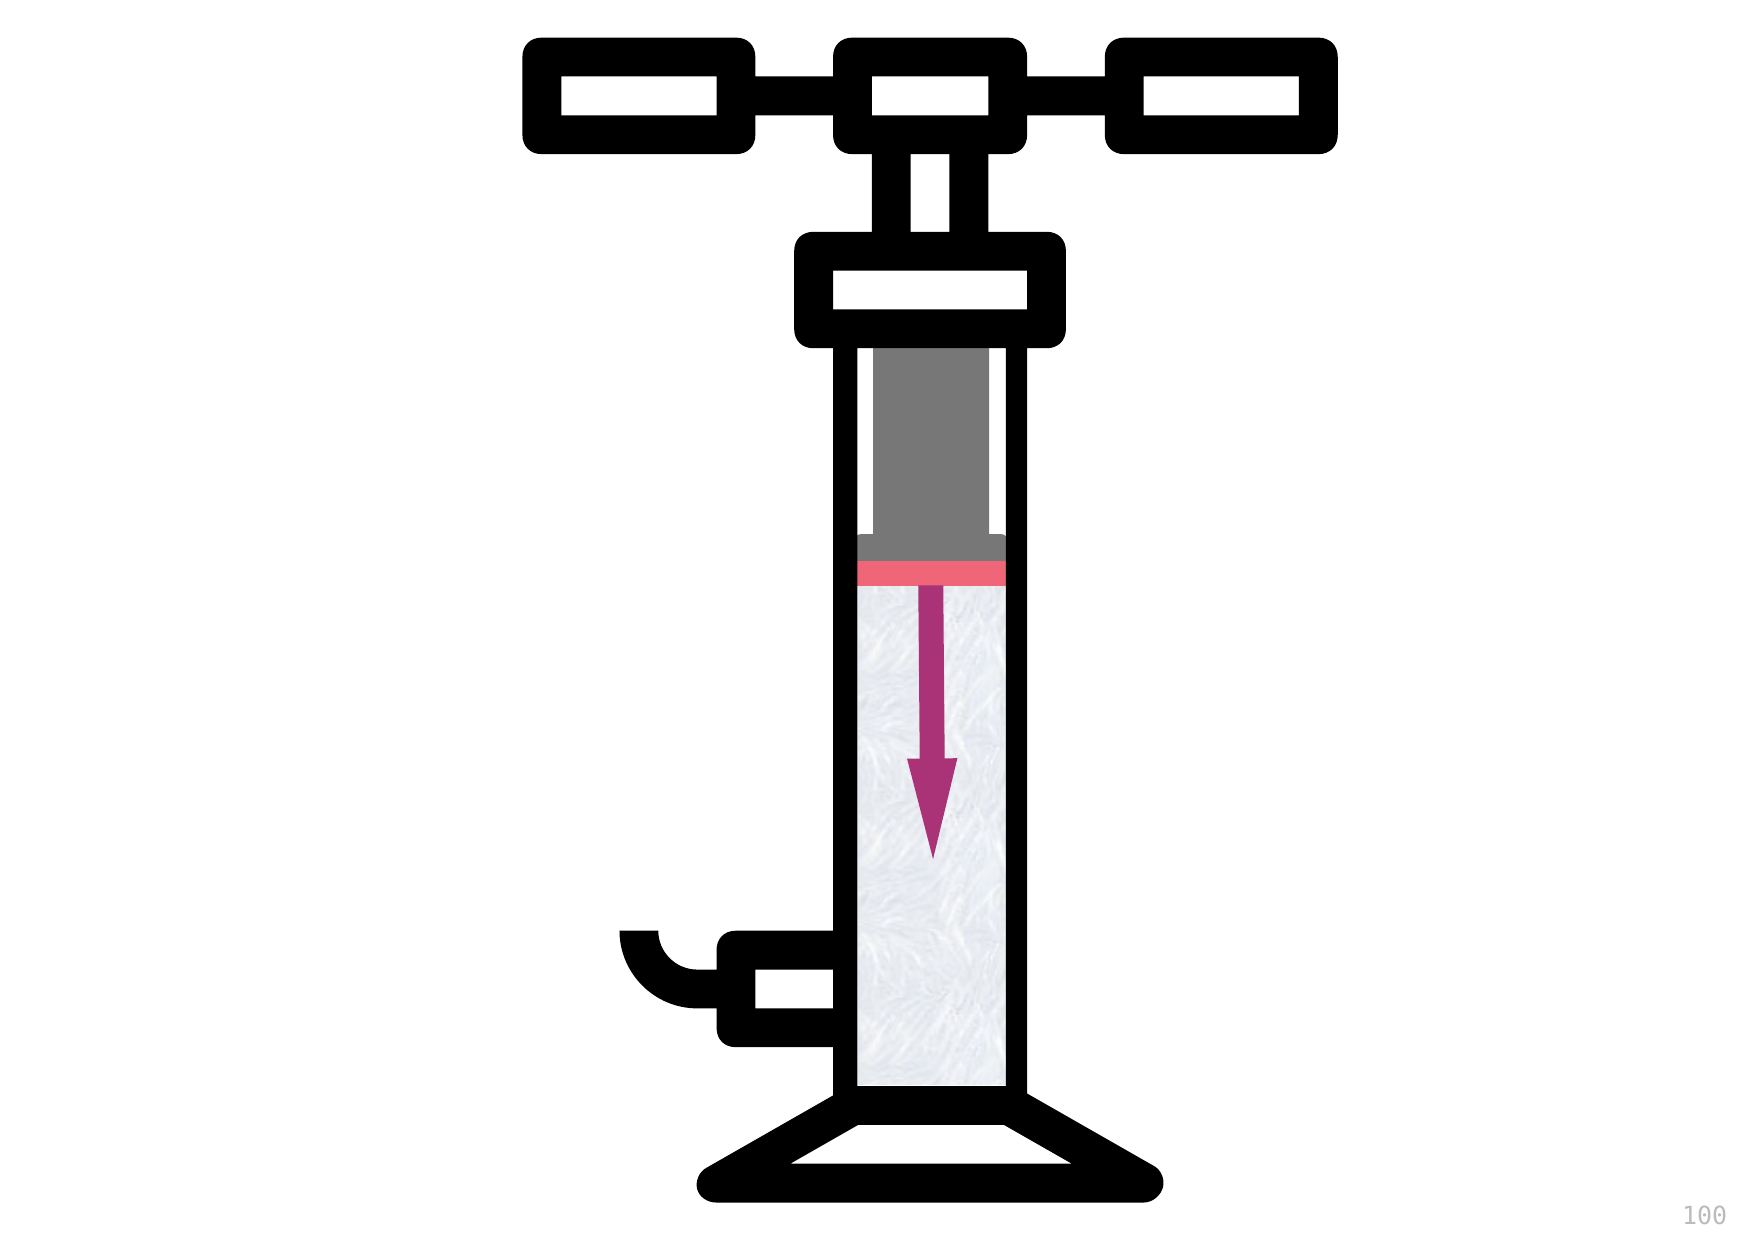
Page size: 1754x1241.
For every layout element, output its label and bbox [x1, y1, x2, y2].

picture [521, 36, 1339, 1204]
